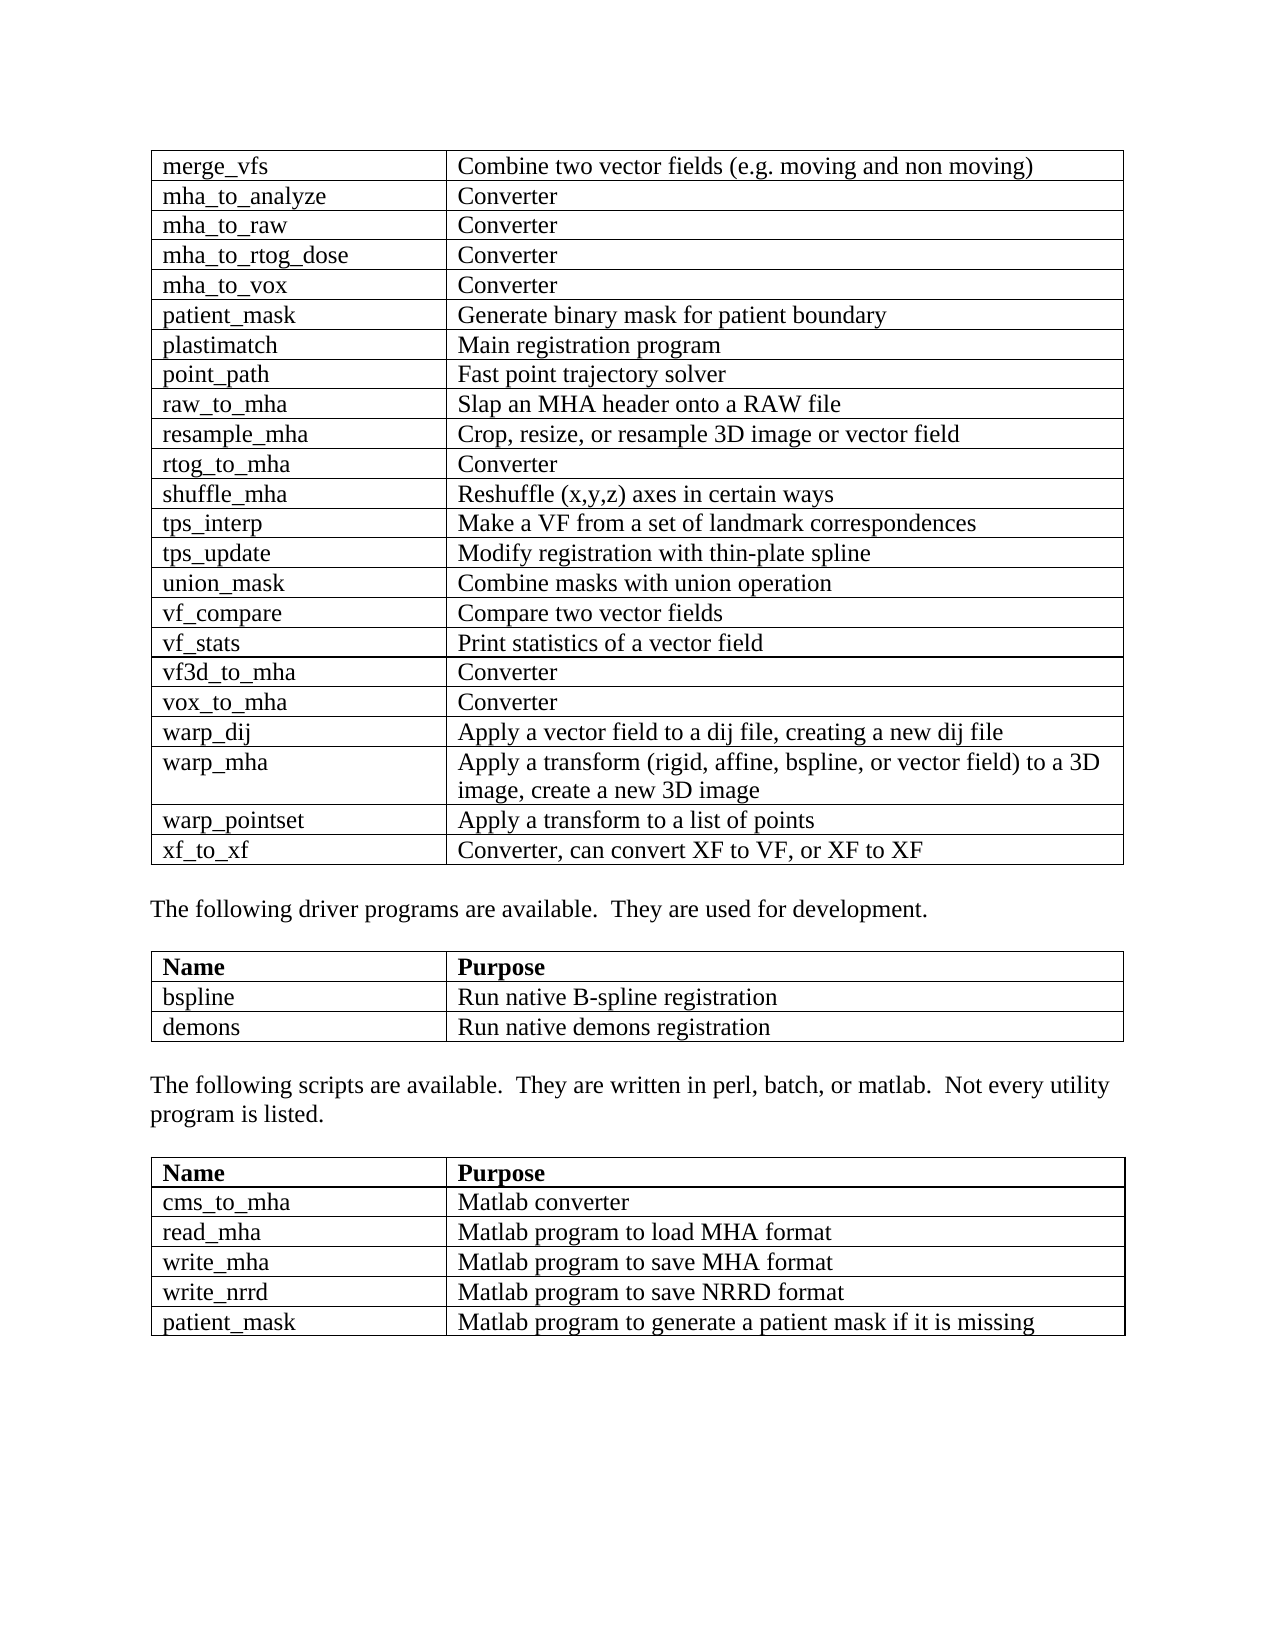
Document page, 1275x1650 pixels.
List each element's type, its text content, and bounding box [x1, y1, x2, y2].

table_cell Matlab program to load MHA format [447, 1217, 1124, 1246]
table_cell union_mask [152, 568, 446, 597]
table_cell vf_compare [152, 598, 446, 627]
table_cell vf3d_to_mha [152, 658, 446, 686]
table_cell Crop, resize, or resample 3D image or vector field [447, 419, 1123, 448]
table_cell Matlab program to save NRRD format [447, 1277, 1124, 1306]
table_cell Converter [447, 181, 1123, 209]
table_cell plastimatch [152, 330, 446, 358]
table_cell Fast point trajectory solver [447, 360, 1123, 388]
table_cell patient_mask [152, 1307, 446, 1335]
table_cell write_nrrd [152, 1277, 446, 1306]
table_cell bspline [152, 982, 446, 1011]
table_cell raw_to_mha [152, 389, 446, 418]
table_cell Run native demons registration [447, 1012, 1123, 1041]
table_cell resample_mha [152, 419, 446, 448]
table_cell rtog_to_mha [152, 449, 446, 478]
table_cell read_mha [152, 1217, 446, 1246]
table_header Name [152, 1158, 446, 1186]
table_cell Converter [447, 687, 1123, 716]
table_cell Main registration program [447, 330, 1123, 358]
table_cell vf_stats [152, 628, 446, 656]
table_cell mha_to_rtog_dose [152, 240, 446, 269]
table_cell Make a VF from a set of landmark correspondences [447, 509, 1123, 537]
table_cell vox_to_mha [152, 687, 446, 716]
table_cell Converter [447, 240, 1123, 269]
table_cell shuffle_mha [152, 479, 446, 507]
table_cell Matlab converter [447, 1188, 1124, 1216]
table_cell patient_mask [152, 300, 446, 329]
table_cell Reshuffle (x,y,z) axes in certain ways [447, 479, 1123, 507]
table_cell Apply a transform (rigid, affine, bspline, or vector field) to a 3D image, create a new 3D image [447, 747, 1123, 804]
table_cell Run native B-spline registration [447, 982, 1123, 1011]
table_cell mha_to_raw [152, 211, 446, 239]
table_cell Converter, can convert XF to VF, or XF to XF [447, 835, 1123, 864]
table_cell Print statistics of a vector field [447, 628, 1123, 656]
table_cell write_mha [152, 1247, 446, 1276]
table_cell Matlab program to save MHA format [447, 1247, 1124, 1276]
table_cell mha_to_analyze [152, 181, 446, 209]
table_cell Generate binary mask for patient boundary [447, 300, 1123, 329]
table_cell warp_dij [152, 717, 446, 746]
table_cell xf_to_xf [152, 835, 446, 864]
table_cell Combine two vector fields (e.g. moving and non moving) [447, 151, 1123, 180]
table_header Purpose [447, 952, 1123, 981]
table_cell warp_mha [152, 747, 446, 804]
table_cell Modify registration with thin-plate spline [447, 538, 1123, 567]
table_cell Converter [447, 658, 1123, 686]
table_cell Matlab program to generate a patient mask if it is missing [447, 1307, 1124, 1335]
table_cell tps_interp [152, 509, 446, 537]
table_cell Compare two vector fields [447, 598, 1123, 627]
table_cell Apply a transform to a list of points [447, 805, 1123, 834]
text The following scripts are available. They are written in perl, batch, or matlab. Not every utility program is listed. [150, 1070, 1125, 1128]
table_cell Converter [447, 211, 1123, 239]
table_cell mha_to_vox [152, 270, 446, 299]
table_header Purpose [447, 1158, 1124, 1186]
table_cell Slap an MHA header onto a RAW file [447, 389, 1123, 418]
table_cell tps_update [152, 538, 446, 567]
table_cell Converter [447, 449, 1123, 478]
table_cell Combine masks with union operation [447, 568, 1123, 597]
table_cell merge_vfs [152, 151, 446, 180]
text The following driver programs are available. They are used for development. [150, 894, 1125, 922]
table_cell warp_pointset [152, 805, 446, 834]
table_cell Converter [447, 270, 1123, 299]
table_cell Apply a vector field to a dij file, creating a new dij file [447, 717, 1123, 746]
table_header Name [152, 952, 446, 981]
table_cell point_path [152, 360, 446, 388]
table_cell demons [152, 1012, 446, 1041]
table_cell cms_to_mha [152, 1188, 446, 1216]
